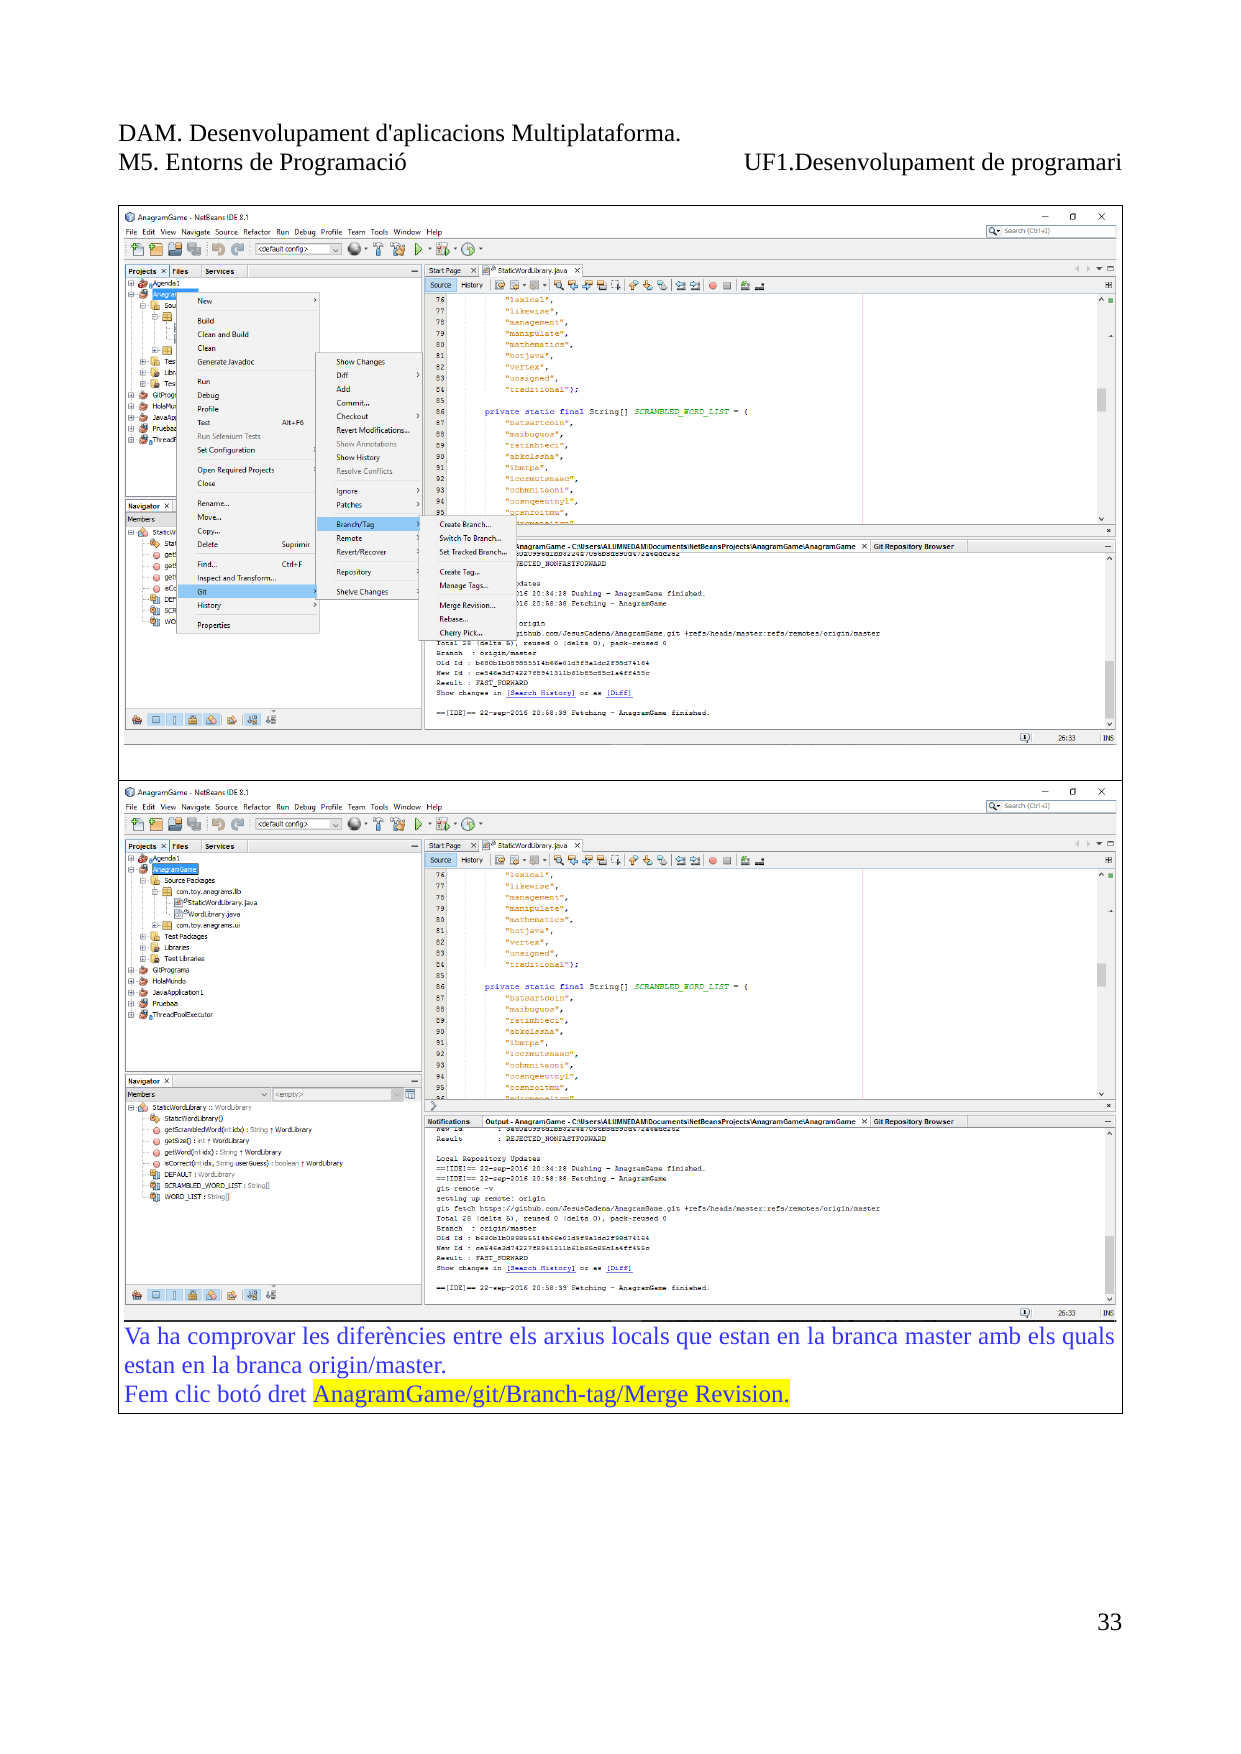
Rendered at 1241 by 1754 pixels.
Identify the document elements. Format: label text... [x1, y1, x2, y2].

table_cell Va ha comprovar les diferències entre els arxius locals que estan en la branca master amb els quals estan en la branca origin/master. Fem clic botó dret AnagramGame/git/Branch-tag/Merge Revision. [119, 781, 1122, 1413]
table_cell [119, 206, 1122, 779]
picture [123, 211, 1117, 745]
picture [123, 785, 1117, 1322]
